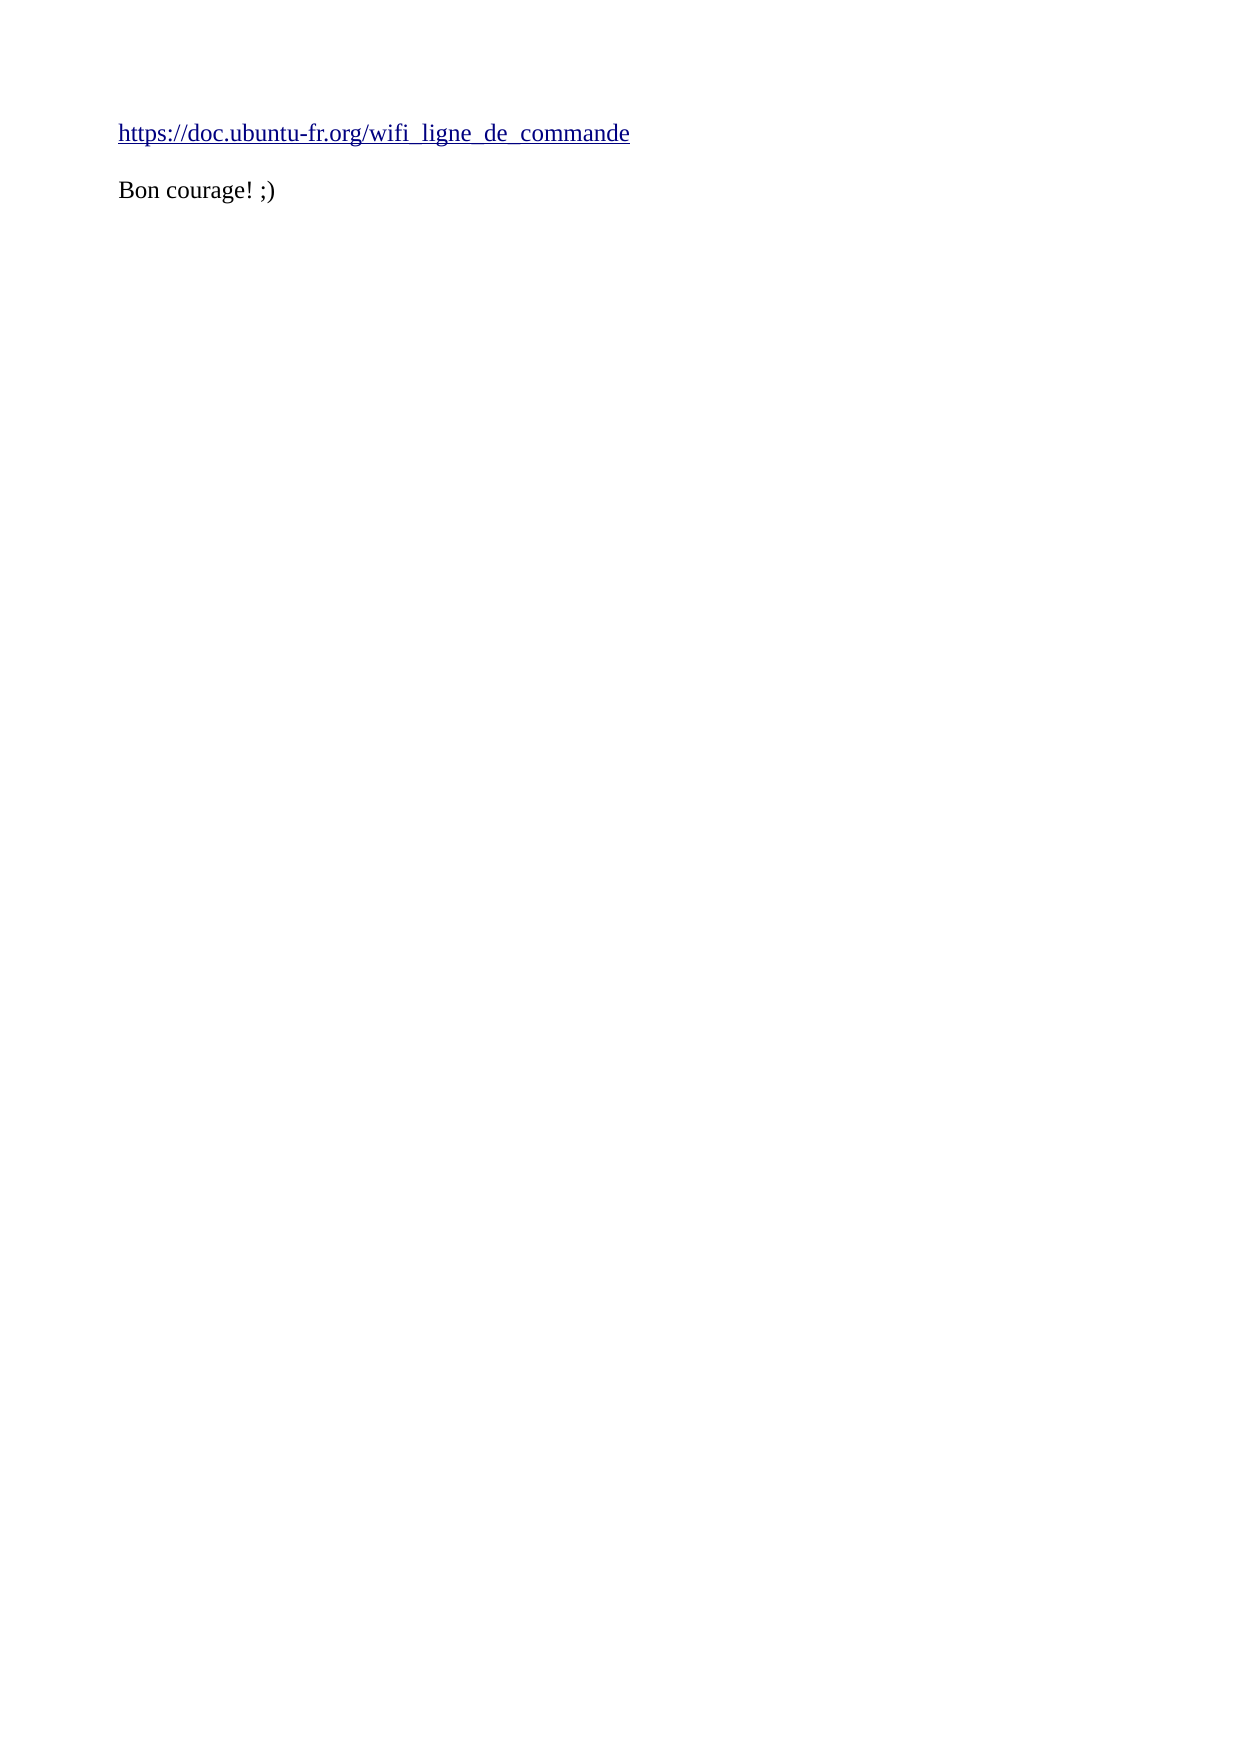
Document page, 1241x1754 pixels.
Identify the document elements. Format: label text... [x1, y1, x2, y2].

text https://doc.ubuntu-fr.org/wifi_ligne_de_commande [118, 118, 1122, 147]
text Bon courage! ;) [118, 176, 1122, 204]
